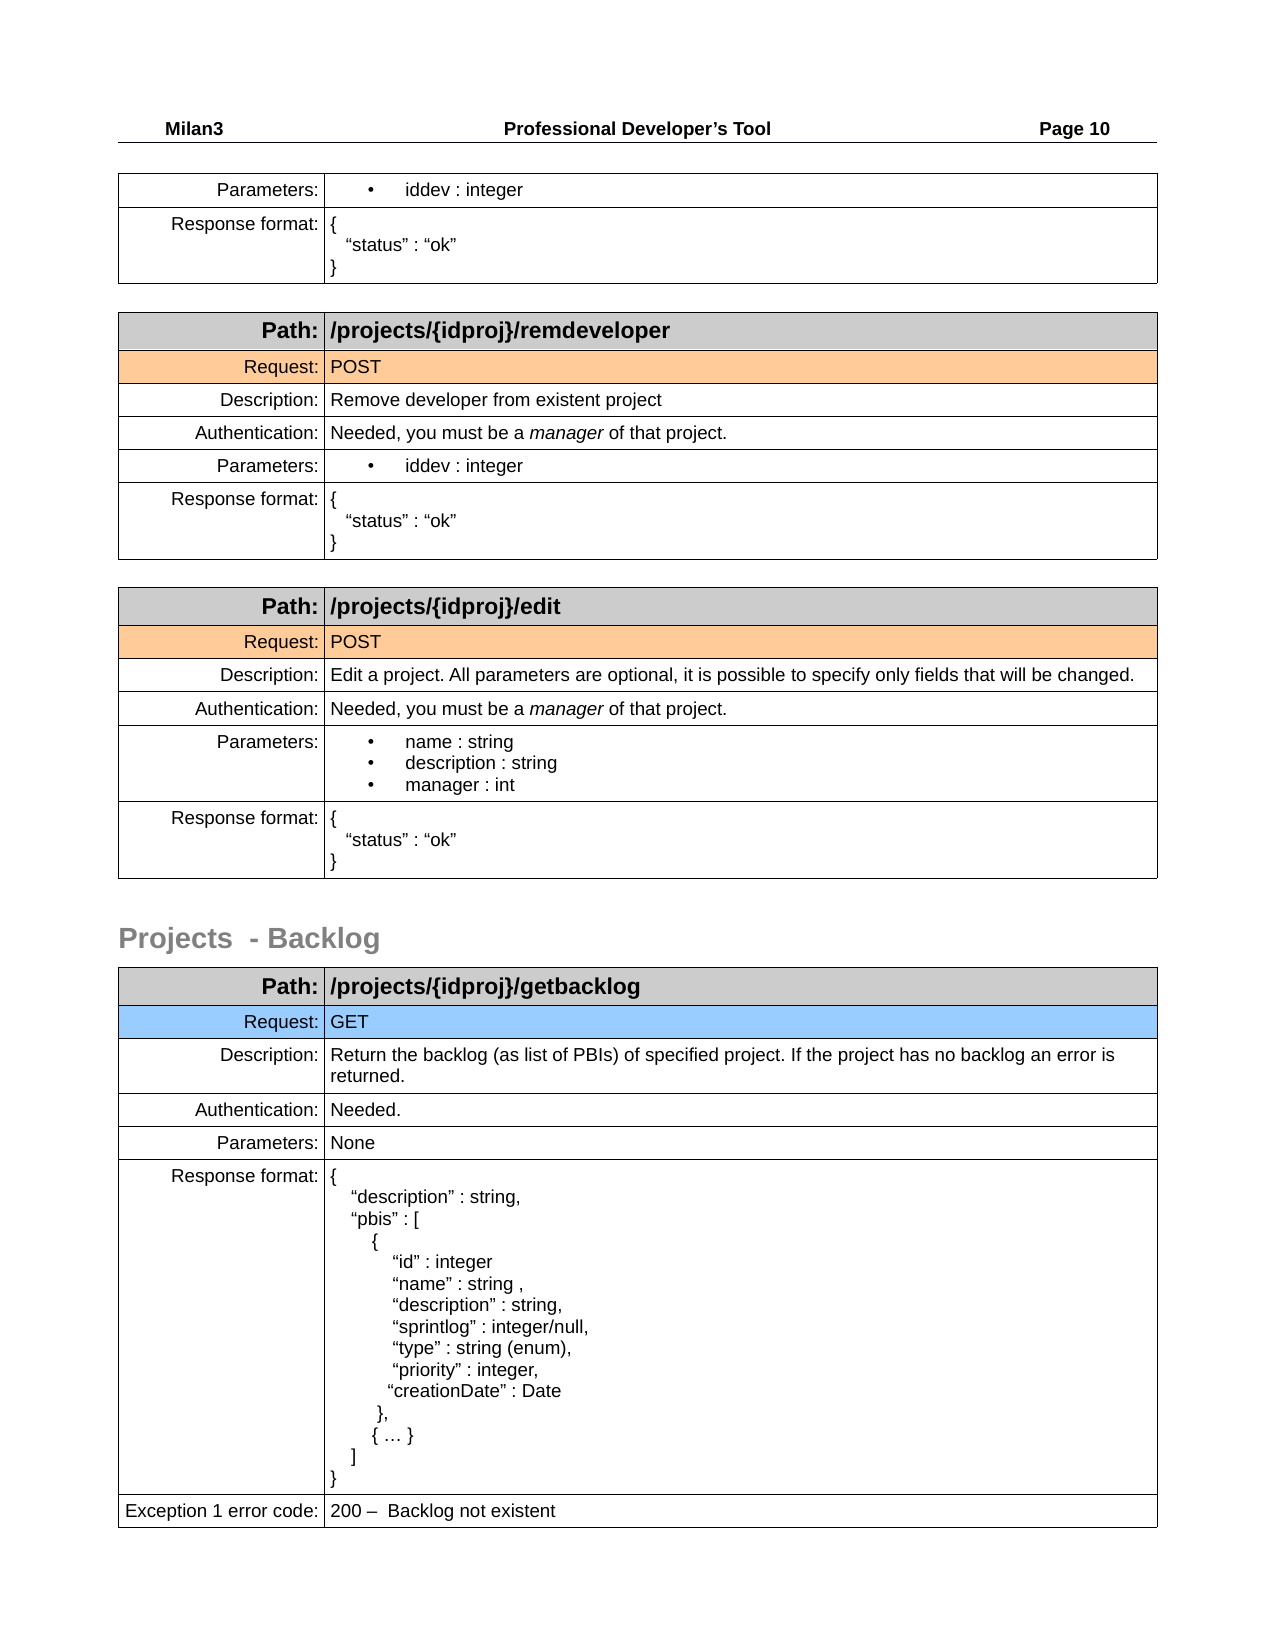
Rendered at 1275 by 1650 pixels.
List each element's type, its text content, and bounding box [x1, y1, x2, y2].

table_cell POST [325, 351, 1157, 383]
table_cell iddev : integer [325, 450, 1157, 482]
table_cell Needed, you must be a manager of that project. [325, 692, 1157, 724]
table_header Path: [119, 313, 324, 349]
table_cell Response format: [119, 208, 324, 283]
table_header Path: [119, 588, 324, 625]
table_cell { “status” : “ok” } [325, 483, 1157, 558]
table_header /projects/{idproj}/getbacklog [325, 968, 1157, 1005]
table_cell Return the backlog (as list of PBIs) of specified project. If the project has no backlog an error is returned. [325, 1039, 1157, 1093]
table_cell Request: [119, 1006, 324, 1038]
table_cell Remove developer from existent project [325, 384, 1157, 416]
table_cell Request: [119, 626, 324, 658]
table_cell iddev : integer [325, 174, 1157, 207]
table_header 200 – Backlog not existent [325, 1495, 1157, 1527]
table_cell Description: [119, 659, 324, 691]
table_cell Authentication: [119, 692, 324, 724]
table_cell Response format: [119, 802, 324, 877]
table_header Path: [119, 968, 324, 1005]
table_cell Description: [119, 384, 324, 416]
table_cell Response format: [119, 1160, 324, 1494]
table_cell { “description” : string, “pbis” : [ { “id” : integer “name” : string , “description” : string, “sprintlog” : integer/null, “type” : string (enum), “priority” : integer, “creationDate” : Date }, { … } ] } [325, 1160, 1157, 1494]
table_cell Needed, you must be a manager of that project. [325, 417, 1157, 449]
table_cell Request: [119, 351, 324, 383]
table_cell POST [325, 626, 1157, 658]
table_cell None [325, 1127, 1157, 1159]
table_cell GET [325, 1006, 1157, 1038]
table_cell Parameters: [119, 1127, 324, 1159]
table_cell { “status” : “ok” } [325, 208, 1157, 283]
table_cell name : string description : string manager : int [325, 726, 1157, 801]
table_header /projects/{idproj}/remdeveloper [325, 313, 1157, 349]
table_header /projects/{idproj}/edit [325, 588, 1157, 625]
table_cell { “status” : “ok” } [325, 802, 1157, 877]
table_cell Needed. [325, 1094, 1157, 1126]
table_header Exception 1 error code: [119, 1495, 324, 1527]
table_cell Parameters: [119, 450, 324, 482]
table_cell Response format: [119, 483, 324, 558]
table_cell Edit a project. All parameters are optional, it is possible to specify only fields that will be changed. [325, 659, 1157, 691]
table_cell Description: [119, 1039, 324, 1093]
table_cell Parameters: [119, 174, 324, 207]
subtitle Projects - Backlog [118, 921, 1157, 954]
table_cell Authentication: [119, 1094, 324, 1126]
table_cell Parameters: [119, 726, 324, 801]
table_cell Authentication: [119, 417, 324, 449]
